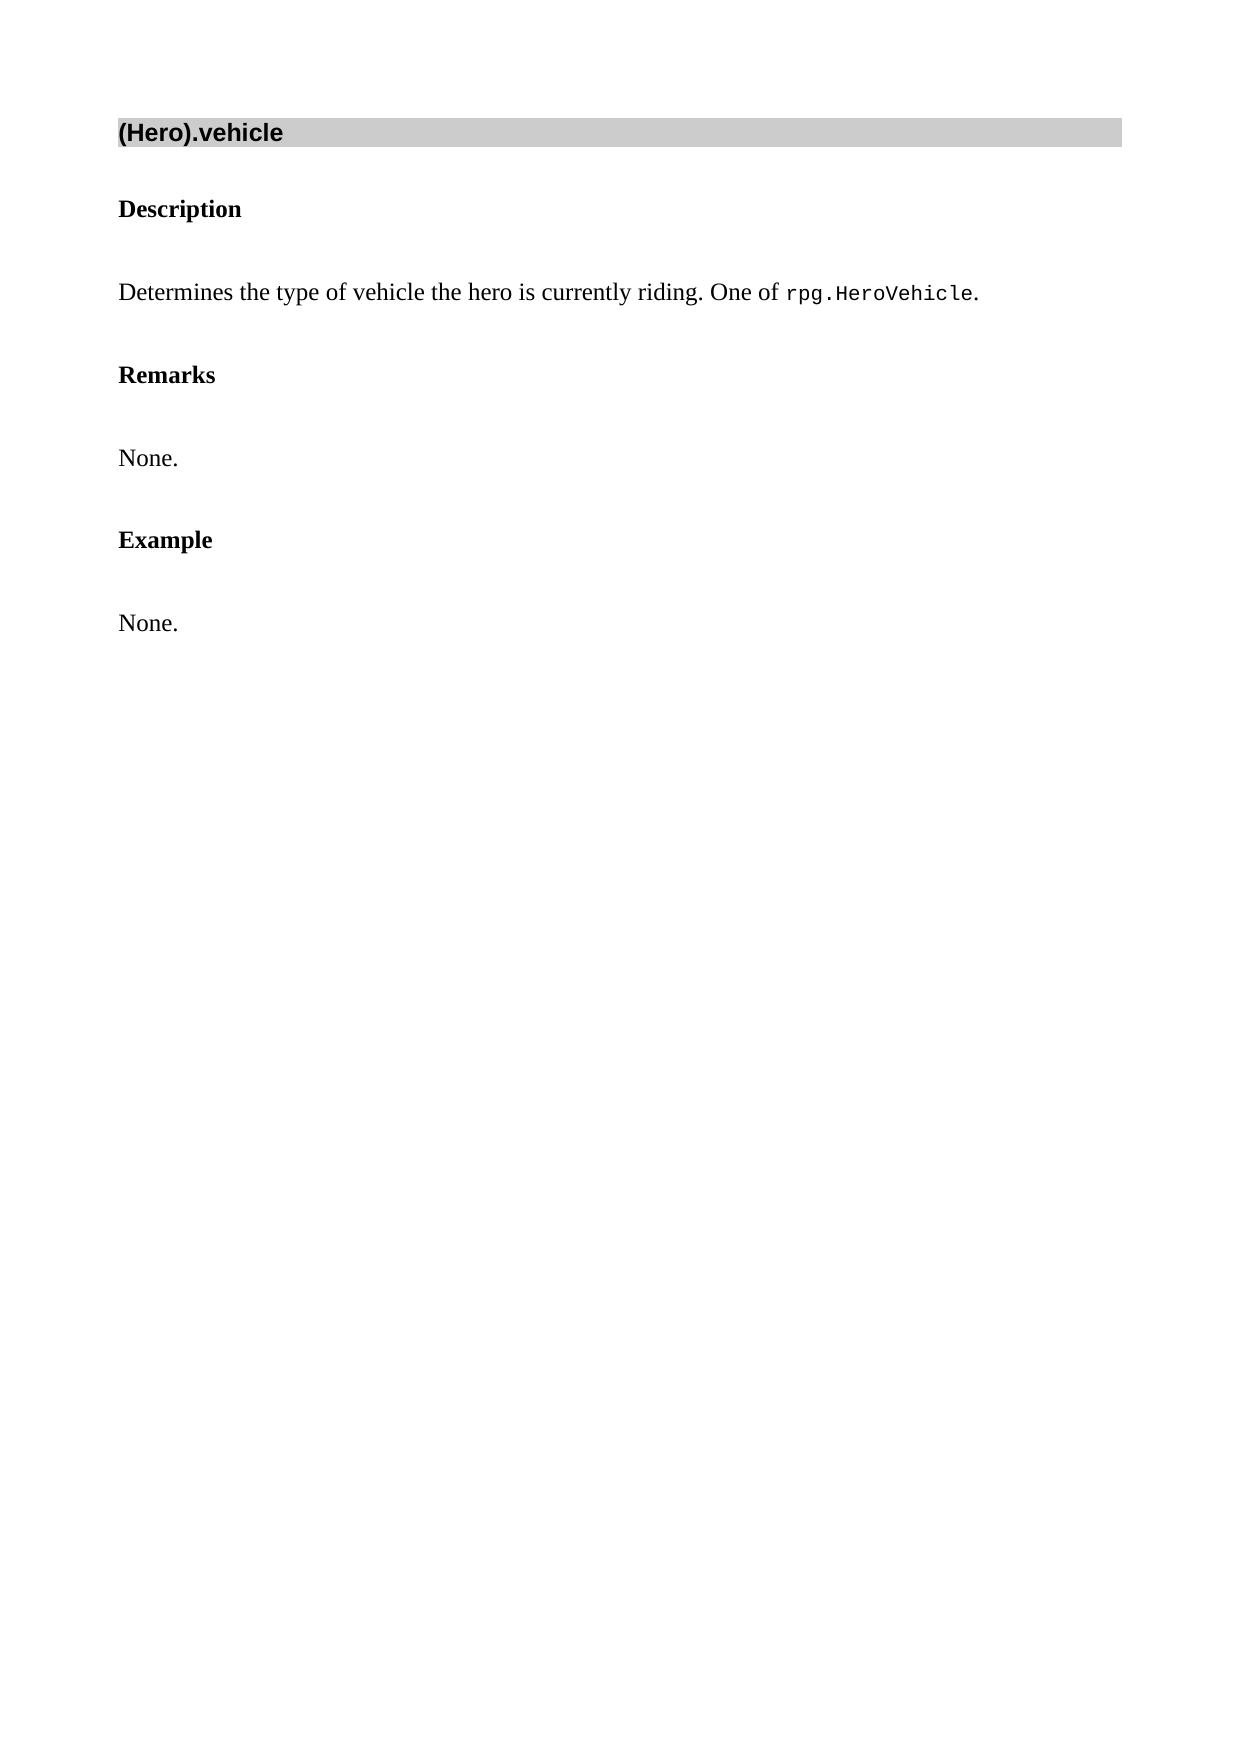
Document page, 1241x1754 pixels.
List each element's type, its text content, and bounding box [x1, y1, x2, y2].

subtitle (Hero).vehicle [118, 118, 1122, 147]
text Example [118, 525, 1122, 554]
text Remarks [118, 360, 1122, 389]
text Determines the type of vehicle the hero is currently riding. One of rpg.HeroVehicle. [118, 277, 1122, 306]
text None. [118, 443, 1122, 471]
text Description [118, 194, 1122, 223]
text None. [118, 608, 1122, 636]
